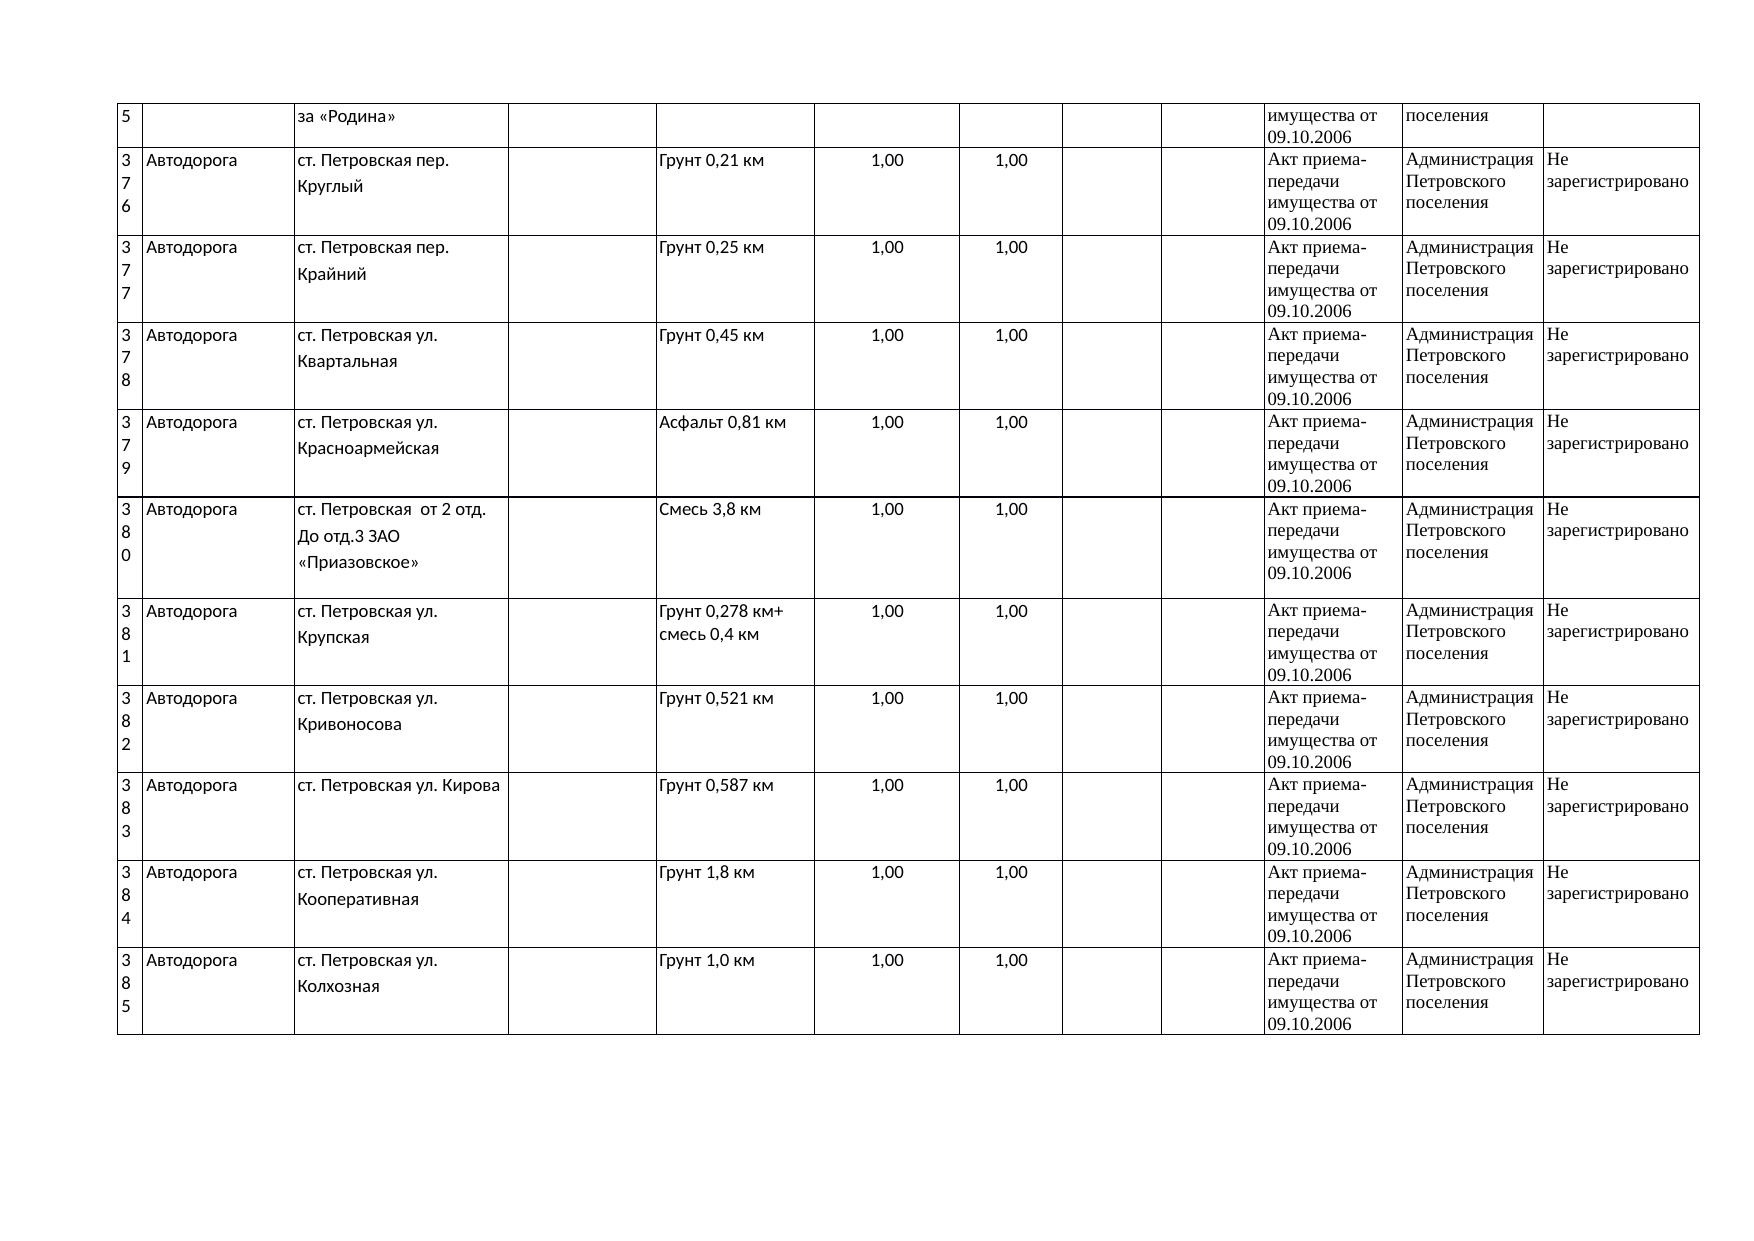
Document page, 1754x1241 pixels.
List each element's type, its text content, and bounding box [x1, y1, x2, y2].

table_cell Грунт 1,8 км [657, 861, 814, 947]
table_cell ст. Петровская ул. Кооперативная [295, 861, 508, 947]
table_cell Грунт 0,25 км [657, 236, 814, 322]
table_cell [1162, 599, 1264, 685]
table_cell 1,00 [815, 599, 959, 685]
table_cell [509, 686, 656, 772]
table_cell [509, 599, 656, 685]
table_cell 1,00 [815, 861, 959, 947]
table_cell 1,00 [960, 948, 1062, 1034]
table_cell Администрация Петровского поселения [1403, 948, 1543, 1034]
table_cell [1162, 861, 1264, 947]
table_cell Акт приема-передачи имущества от 09.10.2006 [1265, 686, 1402, 772]
table_cell [815, 104, 959, 147]
table_cell Не зарегистрировано [1544, 773, 1699, 859]
table_cell [1063, 599, 1161, 685]
table_cell Грунт 1,0 км [657, 948, 814, 1034]
table_cell Акт приема-передачи имущества от 09.10.2006 [1265, 861, 1402, 947]
table_cell поселения [1403, 104, 1543, 147]
table_cell [509, 323, 656, 409]
table_cell ст. Петровская ул. Кривоносова [295, 686, 508, 772]
table_cell 1,00 [960, 773, 1062, 859]
table_cell [1063, 498, 1161, 598]
table_cell 1,00 [815, 686, 959, 772]
table_cell [1063, 948, 1161, 1034]
table_cell [1063, 861, 1161, 947]
table_cell Не зарегистрировано [1544, 498, 1699, 598]
table_cell ст. Петровская ул. Квартальная [295, 323, 508, 409]
table_cell [509, 948, 656, 1034]
table_cell ст. Петровская от 2 отд. До отд.3 ЗАО «Приазовское» [295, 498, 508, 598]
table_cell 1,00 [960, 686, 1062, 772]
table_cell 1,00 [960, 410, 1062, 496]
table_cell 1,00 [815, 773, 959, 859]
table_cell [1162, 410, 1264, 496]
table_cell 1,00 [960, 861, 1062, 947]
table_cell Автодорога [143, 861, 294, 947]
table_cell Администрация Петровского поселения [1403, 148, 1543, 234]
table_cell Автодорога [143, 148, 294, 234]
table_cell 382 [118, 686, 142, 772]
table_cell 383 [118, 773, 142, 859]
table_cell Автодорога [143, 948, 294, 1034]
table_cell Администрация Петровского поселения [1403, 236, 1543, 322]
table_cell [1063, 104, 1161, 147]
table_cell Акт приема-передачи имущества от 09.10.2006 [1265, 236, 1402, 322]
table_cell 377 [118, 236, 142, 322]
table_cell Автодорога [143, 498, 294, 598]
table_cell ст. Петровская пер. Круглый [295, 148, 508, 234]
table_cell 1,00 [815, 410, 959, 496]
table_cell [509, 104, 656, 147]
table_cell 1,00 [815, 948, 959, 1034]
table_cell [960, 104, 1062, 147]
table_cell [1162, 236, 1264, 322]
table_cell Смесь 3,8 км [657, 498, 814, 598]
table_cell Автодорога [143, 599, 294, 685]
table_cell 380 [118, 498, 142, 598]
table_cell 378 [118, 323, 142, 409]
table_cell 1,00 [960, 148, 1062, 234]
table_cell за «Родина» [295, 104, 508, 147]
table_cell Администрация Петровского поселения [1403, 498, 1543, 598]
table_cell [143, 104, 294, 147]
table_cell ст. Петровская ул. Красноармейская [295, 410, 508, 496]
table_cell [1063, 773, 1161, 859]
table_cell Администрация Петровского поселения [1403, 599, 1543, 685]
table_cell Акт приема-передачи имущества от 09.10.2006 [1265, 773, 1402, 859]
table_cell [1063, 323, 1161, 409]
table_cell 384 [118, 861, 142, 947]
table_cell 385 [118, 948, 142, 1034]
table_cell 1,00 [960, 599, 1062, 685]
table_cell [1063, 236, 1161, 322]
table_cell 1,00 [960, 236, 1062, 322]
table_cell Грунт 0,21 км [657, 148, 814, 234]
table_cell Не зарегистрировано [1544, 323, 1699, 409]
table_cell 1,00 [960, 323, 1062, 409]
table_cell Не зарегистрировано [1544, 599, 1699, 685]
table_cell [1162, 773, 1264, 859]
table_cell [1162, 498, 1264, 598]
table_cell [1162, 686, 1264, 772]
table_cell Акт приема-передачи имущества от 09.10.2006 [1265, 599, 1402, 685]
table_cell Автодорога [143, 686, 294, 772]
table_cell Не зарегистрировано [1544, 410, 1699, 496]
table_cell Не зарегистрировано [1544, 148, 1699, 234]
table_cell Автодорога [143, 323, 294, 409]
table_cell 1,00 [815, 323, 959, 409]
table_cell [509, 773, 656, 859]
table_cell 381 [118, 599, 142, 685]
table_cell [657, 104, 814, 147]
table_cell Автодорога [143, 236, 294, 322]
table_cell Акт приема-передачи имущества от 09.10.2006 [1265, 410, 1402, 496]
table_cell Администрация Петровского поселения [1403, 323, 1543, 409]
table_cell Грунт 0,521 км [657, 686, 814, 772]
table_cell Грунт 0,587 км [657, 773, 814, 859]
table_cell [509, 148, 656, 234]
table_cell [509, 861, 656, 947]
table_cell ст. Петровская ул. Крупская [295, 599, 508, 685]
table_cell Администрация Петровского поселения [1403, 773, 1543, 859]
table_cell [509, 410, 656, 496]
table_cell Акт приема-передачи имущества от 09.10.2006 [1265, 323, 1402, 409]
table_cell Не зарегистрировано [1544, 686, 1699, 772]
table_cell имущества от 09.10.2006 [1265, 104, 1402, 147]
table_cell Грунт 0,45 км [657, 323, 814, 409]
table_cell 5 [118, 104, 142, 147]
table_cell 1,00 [815, 236, 959, 322]
table_cell Не зарегистрировано [1544, 861, 1699, 947]
table_cell Акт приема-передачи имущества от 09.10.2006 [1265, 148, 1402, 234]
table_cell [1544, 104, 1699, 147]
table_cell [1063, 410, 1161, 496]
table_cell ст. Петровская пер. Крайний [295, 236, 508, 322]
table_cell ст. Петровская ул. Колхозная [295, 948, 508, 1034]
table_cell 379 [118, 410, 142, 496]
table_cell 376 [118, 148, 142, 234]
table_cell Акт приема-передачи имущества от 09.10.2006 [1265, 948, 1402, 1034]
table_cell ст. Петровская ул. Кирова [295, 773, 508, 859]
table_cell Автодорога [143, 773, 294, 859]
table_cell [1162, 104, 1264, 147]
table_cell 1,00 [815, 148, 959, 234]
table_cell Администрация Петровского поселения [1403, 410, 1543, 496]
table_cell [1162, 148, 1264, 234]
table_cell Не зарегистрировано [1544, 948, 1699, 1034]
table_cell Автодорога [143, 410, 294, 496]
table_cell Акт приема-передачи имущества от 09.10.2006 [1265, 498, 1402, 598]
table_cell Не зарегистрировано [1544, 236, 1699, 322]
table_cell [1063, 686, 1161, 772]
table_cell Грунт 0,278 км+ смесь 0,4 км [657, 599, 814, 685]
table_cell Асфальт 0,81 км [657, 410, 814, 496]
table_cell 1,00 [960, 498, 1062, 598]
table_cell [1162, 948, 1264, 1034]
table_cell [1063, 148, 1161, 234]
table_cell 1,00 [815, 498, 959, 598]
table_cell [509, 498, 656, 598]
table_cell Администрация Петровского поселения [1403, 686, 1543, 772]
table_cell [1162, 323, 1264, 409]
table_cell Администрация Петровского поселения [1403, 861, 1543, 947]
table_cell [509, 236, 656, 322]
